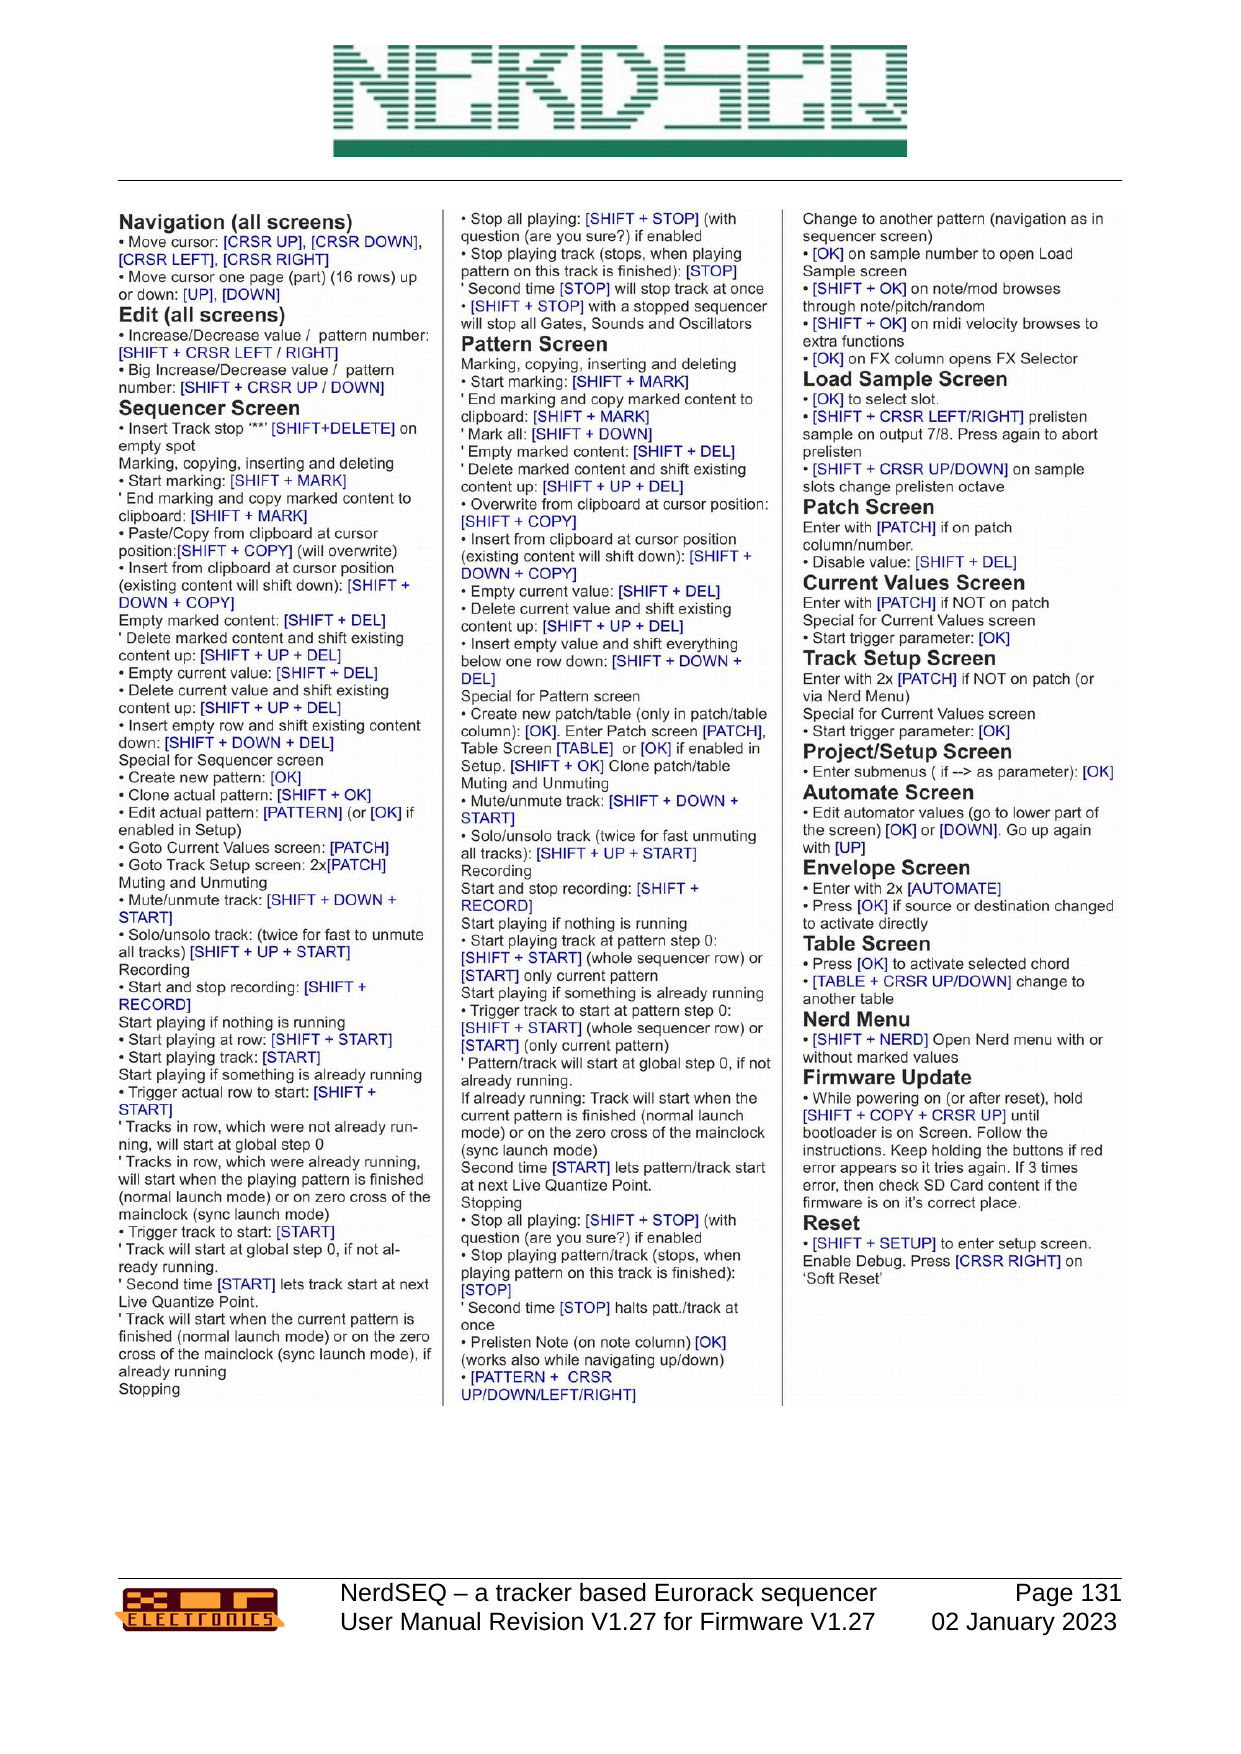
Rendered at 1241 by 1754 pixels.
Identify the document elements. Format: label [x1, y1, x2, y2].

picture [333, 45, 908, 157]
picture [118, 209, 1123, 1406]
picture [115, 1584, 285, 1634]
